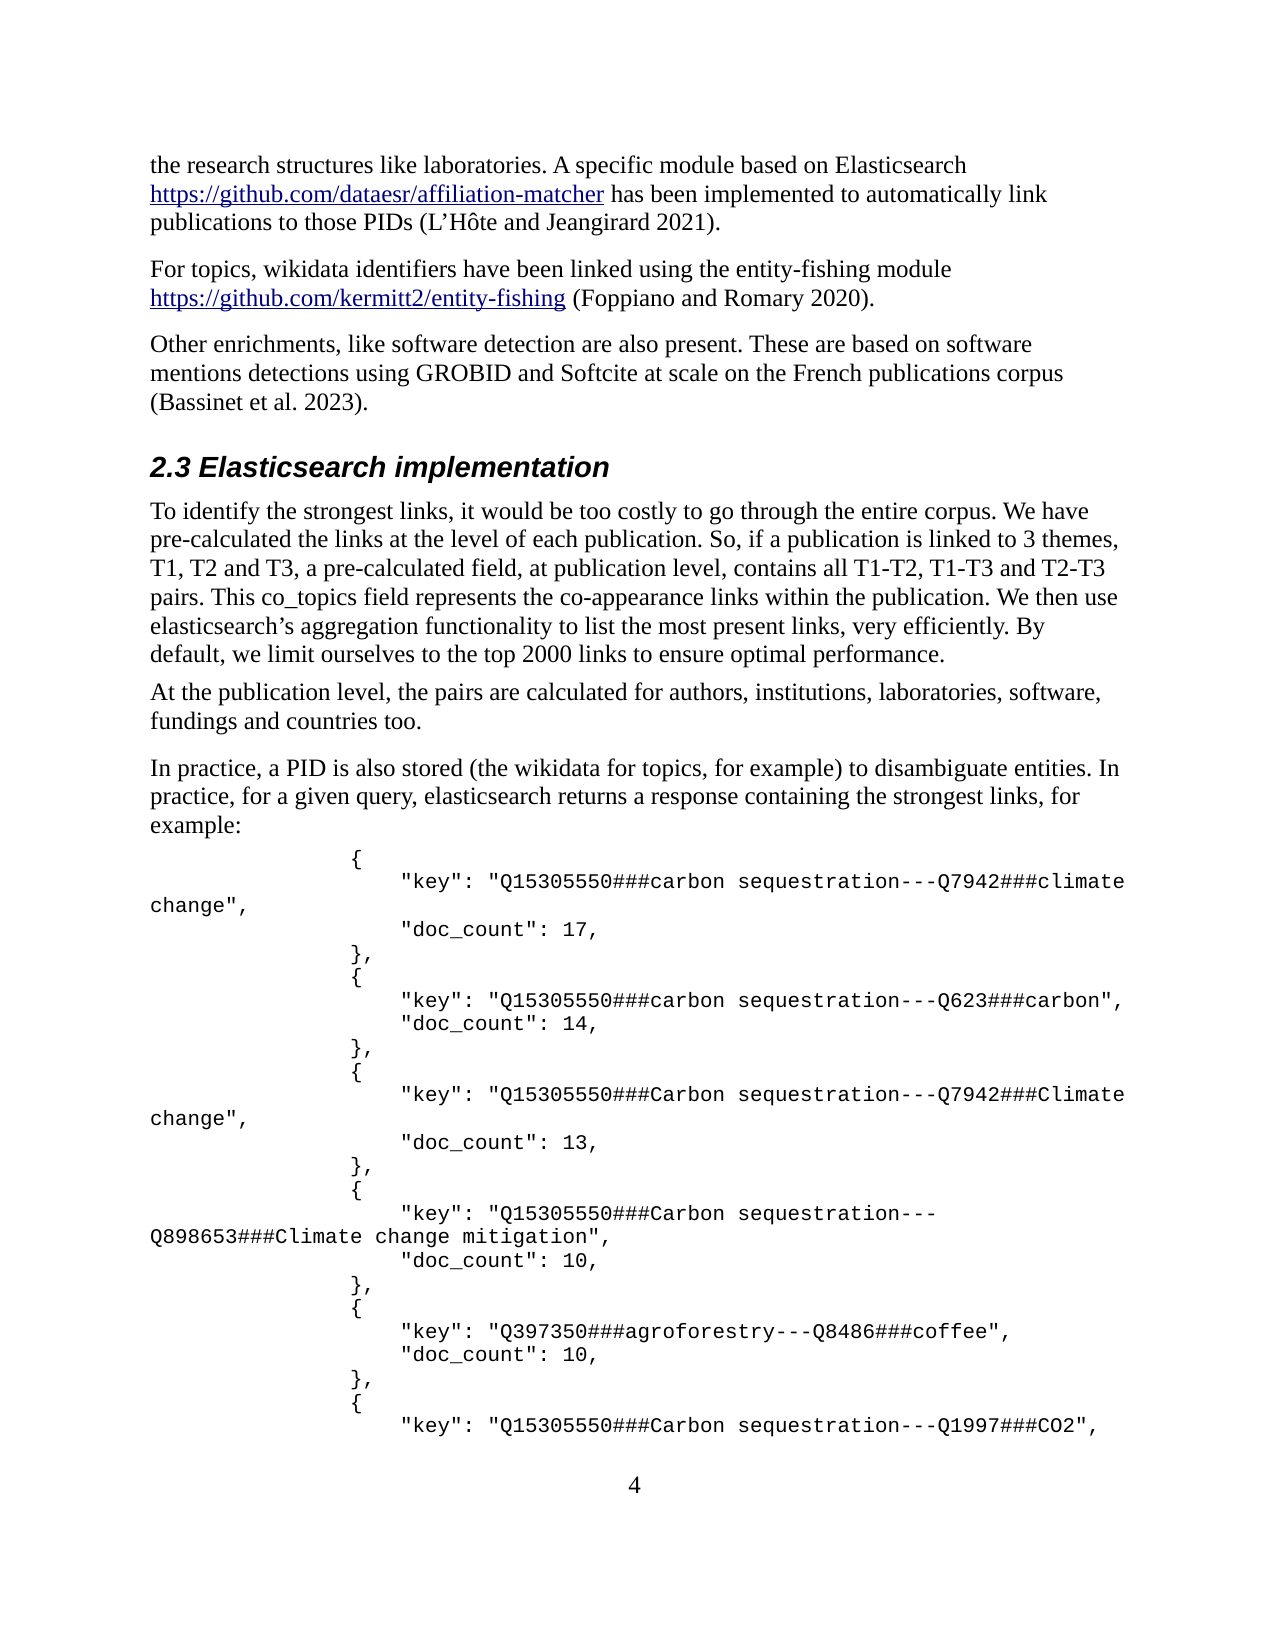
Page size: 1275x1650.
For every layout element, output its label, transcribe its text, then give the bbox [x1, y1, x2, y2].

text "doc_count": 14, [150, 1013, 1125, 1037]
text }, [150, 1368, 1125, 1392]
text "key": "Q397350###agroforestry---Q8486###coffee", [150, 1321, 1125, 1344]
text "doc_count": 10, [150, 1250, 1125, 1273]
text { [150, 1297, 1125, 1321]
text }, [150, 942, 1125, 966]
text "key": "Q15305550###carbon sequestration---Q623###carbon", [150, 990, 1125, 1013]
text "key": "Q15305550###carbon sequestration---Q7942###climate change", [150, 872, 1125, 919]
text { [150, 1179, 1125, 1203]
text { [150, 848, 1125, 872]
text At the publication level, the pairs are calculated for authors, institutions, laboratories, software, fundings and countries too. [150, 677, 1125, 735]
text Other enrichments, like software detection are also present. These are based on software mentions detections using GROBID and Softcite at scale on the French publications corpus (Bassinet et al. 2023). [150, 329, 1125, 416]
subtitle 2.3 Elasticsearch implementation [150, 450, 1125, 483]
text "key": "Q15305550###Carbon sequestration---Q1997###CO2", [150, 1415, 1125, 1439]
text "doc_count": 10, [150, 1344, 1125, 1368]
text "doc_count": 17, [150, 919, 1125, 942]
text { [150, 966, 1125, 990]
text To identify the strongest links, it would be too costly to go through the entire corpus. We have pre-calculated the links at the level of each publication. So, if a publication is linked to 3 themes, T1, T2 and T3, a pre-calculated field, at publication level, contains all T1-T2, T1-T3 and T2-T3 pairs. This co_topics field represents the co-appearance links within the publication. We then use elasticsearch’s aggregation functionality to list the most present links, very efficiently. By default, we limit ourselves to the top 2000 links to ensure optimal performance. [150, 496, 1125, 668]
text }, [150, 1155, 1125, 1179]
text }, [150, 1273, 1125, 1297]
text "doc_count": 13, [150, 1132, 1125, 1155]
text "key": "Q15305550###Carbon sequestration---Q7942###Climate change", [150, 1084, 1125, 1132]
text In practice, a PID is also stored (the wikidata for topics, for example) to disambiguate entities. In practice, for a given query, elasticsearch returns a response containing the strongest links, for example: [150, 753, 1125, 839]
text { [150, 1061, 1125, 1084]
text For topics, wikidata identifiers have been linked using the entity-fishing module https://github.com/kermitt2/entity-fishing (Foppiano and Romary 2020). [150, 254, 1125, 312]
text the research structures like laboratories. A specific module based on Elasticsearch https://github.com/dataesr/affiliation-matcher has been implemented to automatically link publications to those PIDs (L’Hôte and Jeangirard 2021). [150, 150, 1125, 236]
text }, [150, 1037, 1125, 1061]
text { [150, 1392, 1125, 1415]
text "key": "Q15305550###Carbon sequestration---Q898653###Climate change mitigation", [150, 1203, 1125, 1250]
